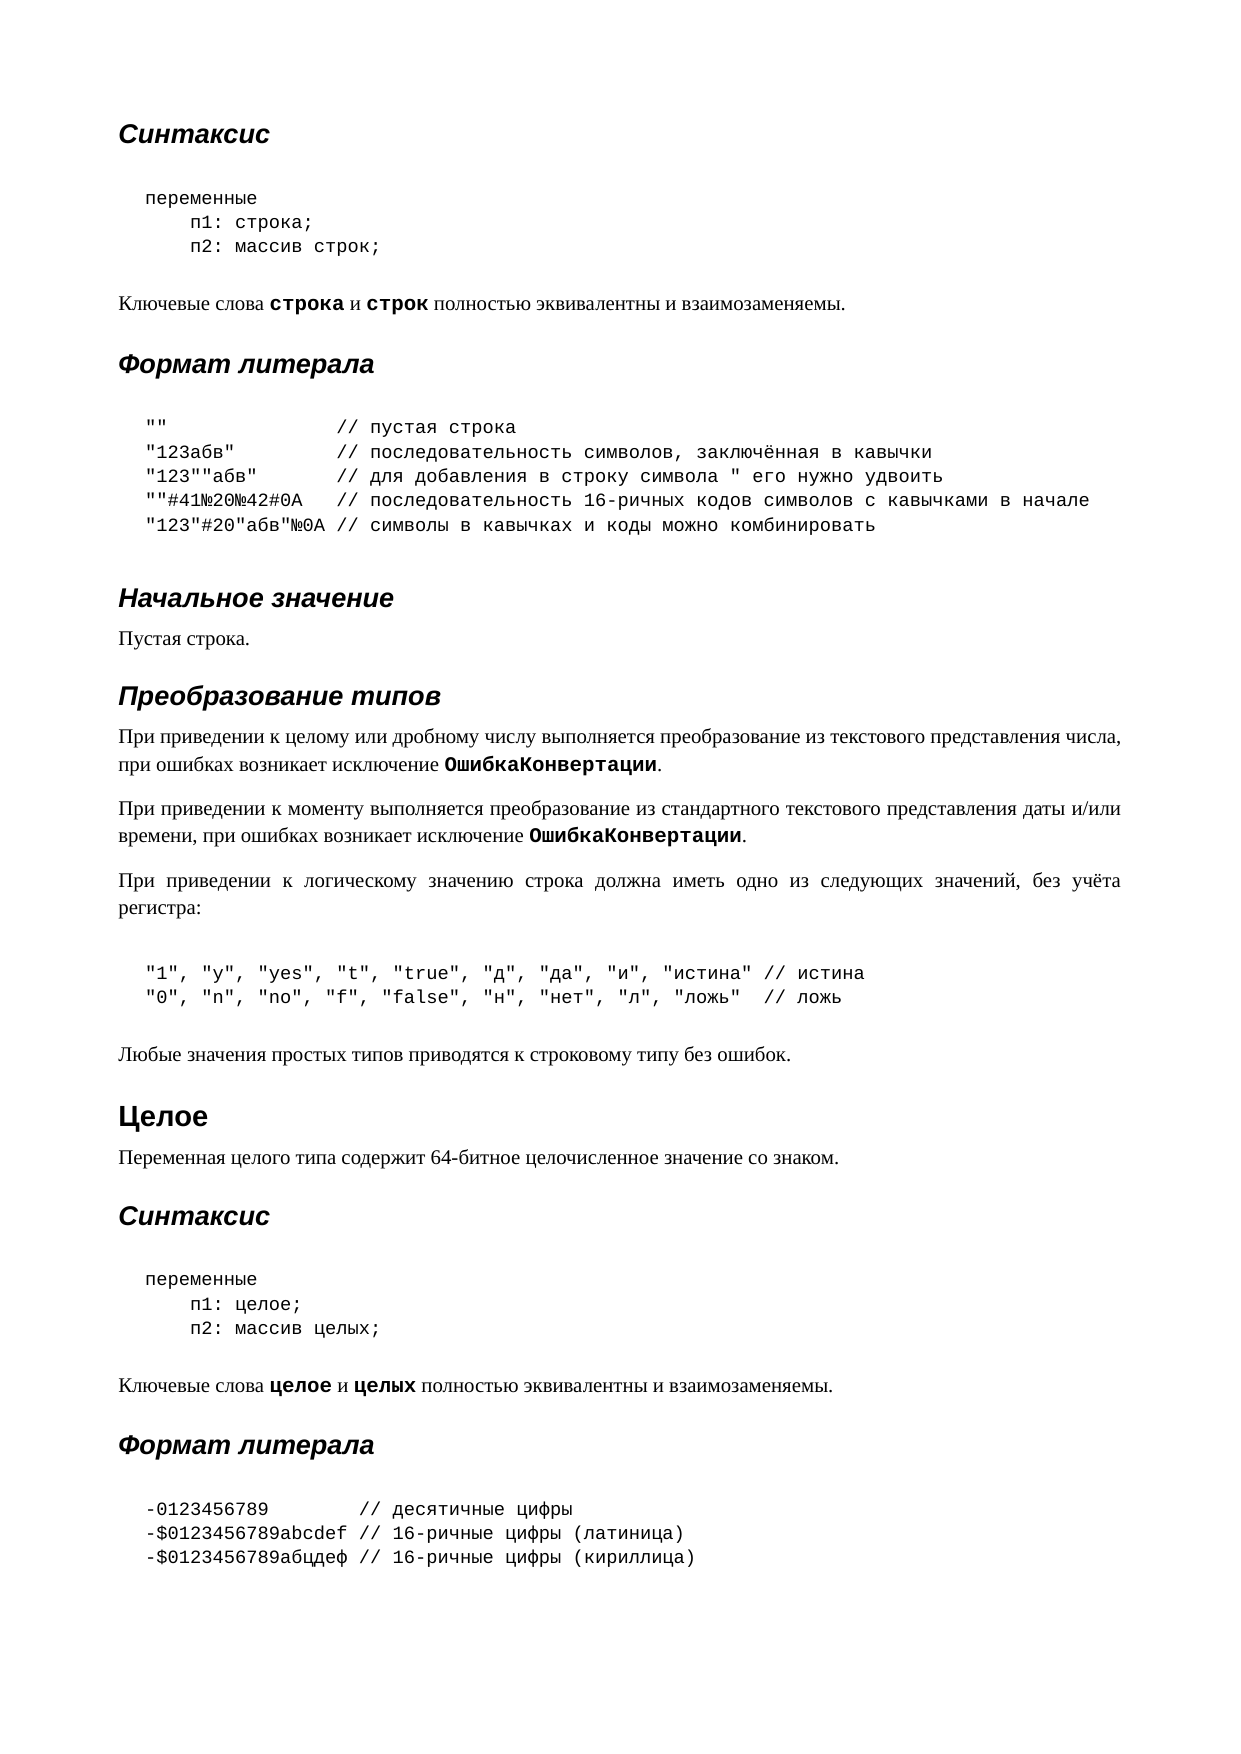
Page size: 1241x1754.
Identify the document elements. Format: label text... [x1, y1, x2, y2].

text "123абв" // последовательность символов, заключённая в кавычки [136, 433, 1104, 458]
text "0", "n", "no", "f", "false", "н", "нет", "л", "ложь" // ложь [136, 979, 1104, 1018]
subtitle Формат литерала [118, 348, 1122, 379]
text переменные п1: целое; п2: массив целых; [136, 1261, 1104, 1349]
text При приведении к целому или дробному числу выполняется преобразование из текстового представления числа, при ошибках возникает исключение ОшибкаКонвертации. [118, 724, 1122, 777]
text переменные п1: строка; п2: массив строк; [136, 179, 1104, 267]
text Пустая строка. [118, 626, 1122, 650]
subtitle Синтаксис [118, 118, 1122, 149]
text -0123456789 // десятичные цифры [136, 1491, 1104, 1515]
text -$0123456789abcdef // 16-ричные цифры (латиница) [136, 1515, 1104, 1539]
subtitle Формат литерала [118, 1429, 1122, 1461]
text "1", "y", "yes", "t", "true", "д", "да", "и", "истина" // истина [136, 955, 1104, 979]
subtitle Синтаксис [118, 1200, 1122, 1231]
text Переменная целого типа содержит 64-битное целочисленное значение со знаком. [118, 1145, 1122, 1169]
text Ключевые слова строка и строк полностью эквивалентны и взаимозаменяемы. [118, 291, 1122, 317]
text При приведении к логическому значению строка должна иметь одно из следующих значений, без учёта регистра: [118, 868, 1122, 919]
text "123""абв" // для добавления в строку символа " его нужно удвоить [136, 458, 1104, 482]
subtitle Преобразование типов [118, 680, 1122, 712]
text При приведении к моменту выполняется преобразование из стандартного текстового представления даты и/или времени, при ошибках возникает исключение ОшибкаКонвертации. [118, 796, 1122, 849]
text "" // пустая строка [136, 409, 1104, 433]
text "123"#20"абв"№0А // символы в кавычках и коды можно комбинировать [136, 507, 1104, 546]
subtitle Начальное значение [118, 582, 1122, 613]
text Любые значения простых типов приводятся к строковому типу без ошибок. [118, 1042, 1122, 1066]
text ""#41№20№42#0A // последовательность 16-ричных кодов символов с кавычками в начале [136, 482, 1104, 507]
text -$0123456789абцдеф // 16-ричные цифры (кириллица) [136, 1539, 1104, 1578]
text Ключевые слова целое и целых полностью эквивалентны и взаимозаменяемы. [118, 1373, 1122, 1398]
subtitle Целое [118, 1099, 1122, 1132]
